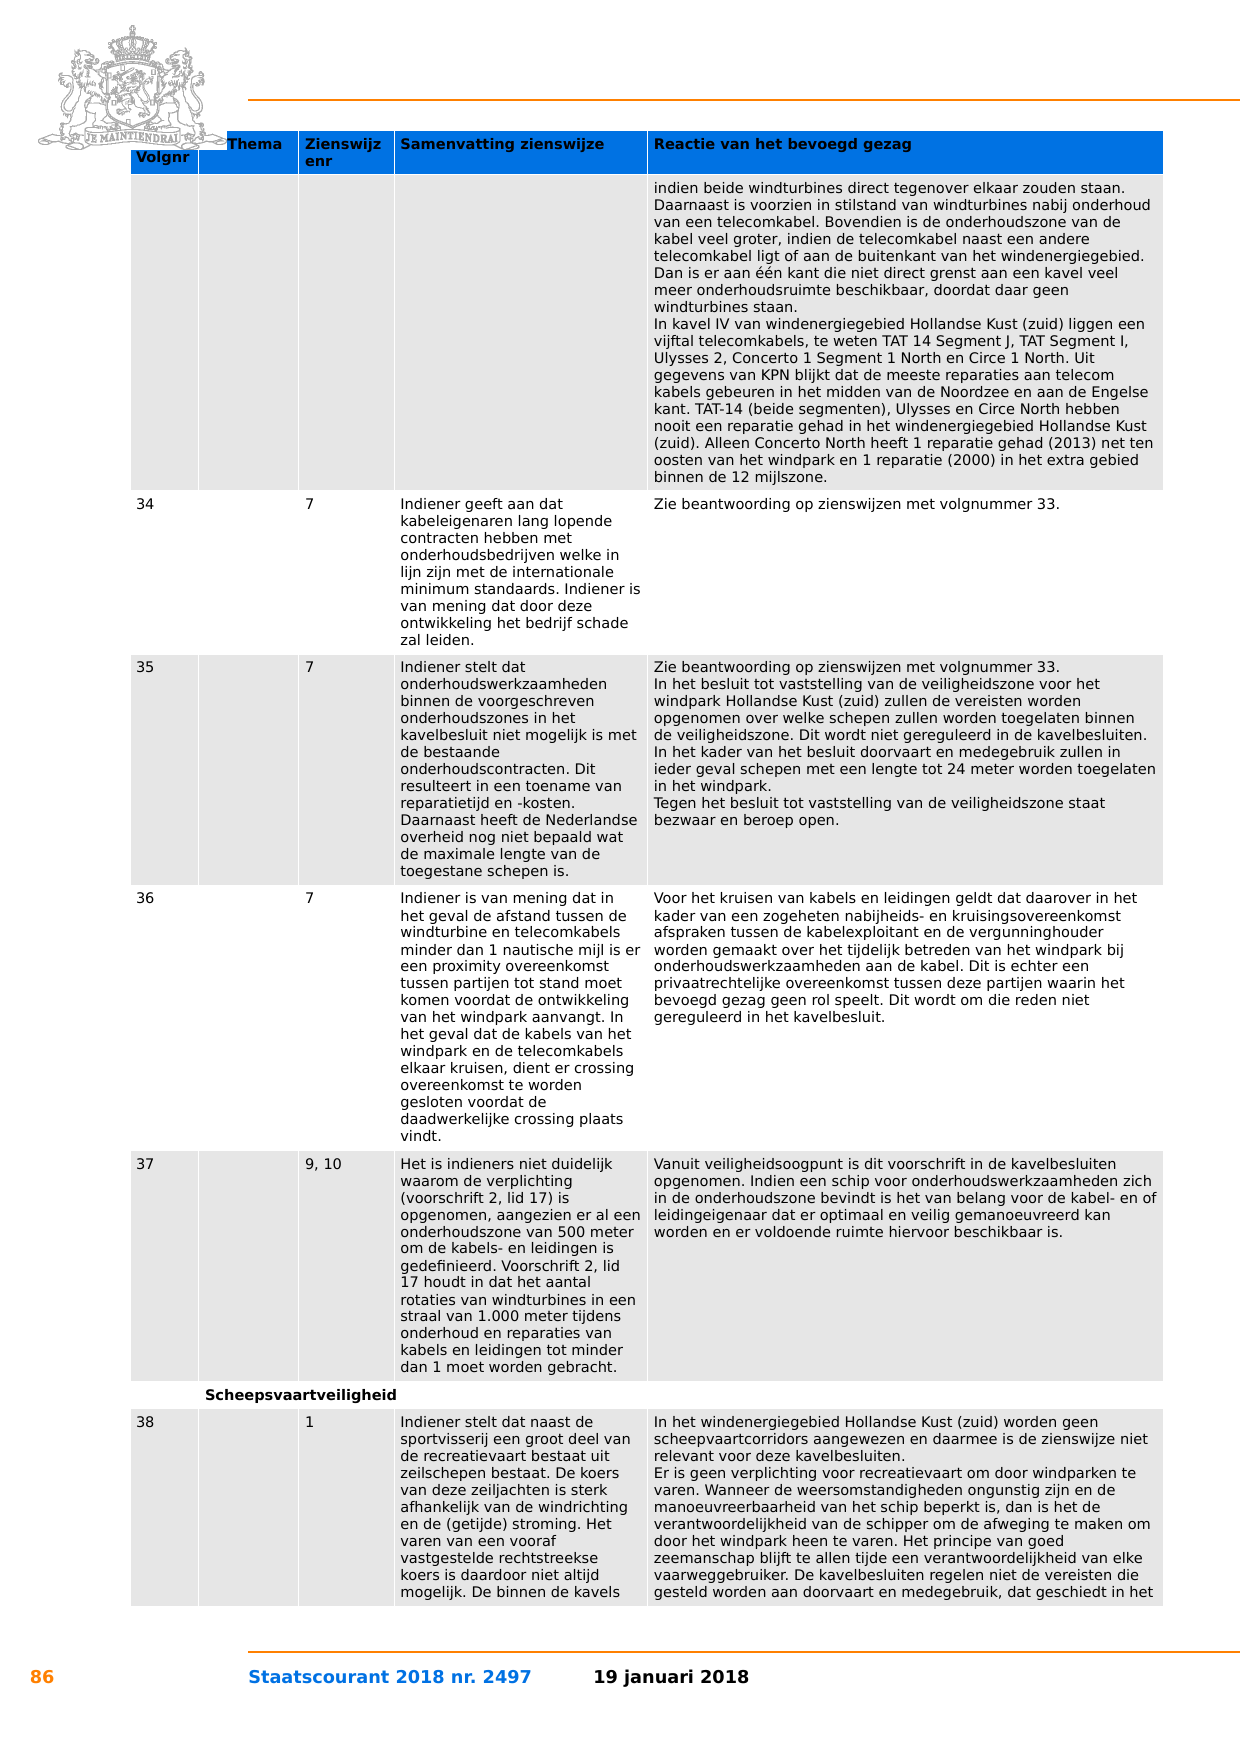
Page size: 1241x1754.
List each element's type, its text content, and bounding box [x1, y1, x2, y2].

table_cell 34 [131, 491, 198, 653]
table_header Samenvatting zienswijze [395, 131, 647, 174]
table_cell 9, 10 [299, 1151, 394, 1381]
table_cell 35 [131, 655, 198, 885]
table_cell Het is indieners niet duidelijk waarom de verplichting (voorschrift 2, lid 17) is opgenomen, aangezien er al een onderhoudszone van 500 meter om de kabels- en leidingen is gedefinieerd. Voorschrift 2, lid 17 houdt in dat het aantal rotaties van windturbines in een straal van 1.000 meter tijdens onderhoud en reparaties van kabels en leidingen tot minder dan 1 moet worden gebracht. [395, 1151, 647, 1381]
table_cell Voor het kruisen van kabels en leidingen geldt dat daarover in het kader van een zogeheten nabijheids- en kruisingsovereenkomst afspraken tussen de kabelexploitant en de vergunninghouder worden gemaakt over het tijdelijk betreden van het windpark bij onderhoudswerkzaamheden aan de kabel. Dit is echter een privaatrechtelijke overeenkomst tussen deze partijen waarin het bevoegd gezag geen rol speelt. Dit wordt om die reden niet gereguleerd in het kavelbesluit. [648, 886, 1163, 1150]
table_cell [199, 655, 298, 885]
table_cell Scheepsvaartveiligheid [199, 1382, 1163, 1408]
table_cell Zie beantwoording op zienswijzen met volgnummer 33. [648, 491, 1163, 653]
table_cell 36 [131, 886, 198, 1150]
table_cell 7 [299, 491, 394, 653]
table_header Zienswijzenr [299, 131, 394, 174]
table_cell [131, 1382, 198, 1408]
table_header Reactie van het bevoegd gezag [648, 131, 1163, 174]
table_cell Vanuit veiligheidsoogpunt is dit voorschrift in de kavelbesluiten opgenomen. Indien een schip voor onderhoudswerkzaamheden zich in de onderhoudszone bevindt is het van belang voor de kabel- en of leidingeigenaar dat er optimaal en veilig gemanoeuvreerd kan worden en er voldoende ruimte hiervoor beschikbaar is. [648, 1151, 1163, 1381]
table_cell [299, 175, 394, 490]
table_cell [199, 1151, 298, 1381]
table_cell [199, 491, 298, 653]
table_cell 7 [299, 655, 394, 885]
table_cell Indiener stelt dat onderhoudswerkzaamheden binnen de voorgeschreven onderhoudszones in het kavelbesluit niet mogelijk is met de bestaande onderhoudscontracten. Dit resulteert in een toename van reparatietijd en -kosten. Daarnaast heeft de Nederlandse overheid nog niet bepaald wat de maximale lengte van de toegestane schepen is. [395, 655, 647, 885]
table_cell [199, 175, 298, 490]
table_cell indien beide windturbines direct tegenover elkaar zouden staan. Daarnaast is voorzien in stilstand van windturbines nabij onderhoud van een telecomkabel. Bovendien is de onderhoudszone van de kabel veel groter, indien de telecomkabel naast een andere telecomkabel ligt of aan de buitenkant van het windenergiegebied. Dan is er aan één kant die niet direct grenst aan een kavel veel meer onderhoudsruimte beschikbaar, doordat daar geen windturbines staan. In kavel IV van windenergiegebied Hollandse Kust (zuid) liggen een vijftal telecomkabels, te weten TAT 14 Segment J, TAT Segment I, Ulysses 2, Concerto 1 Segment 1 North en Circe 1 North. Uit gegevens van KPN blijkt dat de meeste reparaties aan telecom kabels gebeuren in het midden van de Noordzee en aan de Engelse kant. TAT-14 (beide segmenten), Ulysses en Circe North hebben nooit een reparatie gehad in het windenergiegebied Hollandse Kust (zuid). Alleen Concerto North heeft 1 reparatie gehad (2013) net ten oosten van het windpark en 1 reparatie (2000) in het extra gebied binnen de 12 mijlszone. [648, 175, 1163, 490]
picture [38, 25, 227, 150]
table_cell [199, 1409, 298, 1606]
table_cell 37 [131, 1151, 198, 1381]
table_cell [131, 175, 198, 490]
table_cell Indiener stelt dat naast de sportvisserij een groot deel van de recreatievaart bestaat uit zeilschepen bestaat. De koers van deze zeiljachten is sterk afhankelijk van de windrichting en de (getijde) stroming. Het varen van een vooraf vastgestelde rechtstreekse koers is daardoor niet altijd mogelijk. De binnen de kavels [395, 1409, 647, 1606]
table_cell Zie beantwoording op zienswijzen met volgnummer 33. In het besluit tot vaststelling van de veiligheidszone voor het windpark Hollandse Kust (zuid) zullen de vereisten worden opgenomen over welke schepen zullen worden toegelaten binnen de veiligheidszone. Dit wordt niet gereguleerd in de kavelbesluiten. In het kader van het besluit doorvaart en medegebruik zullen in ieder geval schepen met een lengte tot 24 meter worden toegelaten in het windpark. Tegen het besluit tot vaststelling van de veiligheidszone staat bezwaar en beroep open. [648, 655, 1163, 885]
table_header Volgnr [131, 150, 198, 174]
table_cell Indiener geeft aan dat kabeleigenaren lang lopende contracten hebben met onderhoudsbedrijven welke in lijn zijn met de internationale minimum standaards. Indiener is van mening dat door deze ontwikkeling het bedrijf schade zal leiden. [395, 491, 647, 653]
table_cell [199, 886, 298, 1150]
table_cell In het windenergiegebied Hollandse Kust (zuid) worden geen scheepvaartcorridors aangewezen en daarmee is de zienswijze niet relevant voor deze kavelbesluiten. Er is geen verplichting voor recreatievaart om door windparken te varen. Wanneer de weersomstandigheden ongunstig zijn en de manoeuvreerbaarheid van het schip beperkt is, dan is het de verantwoordelijkheid van de schipper om de afweging te maken om door het windpark heen te varen. Het principe van goed zeemanschap blijft te allen tijde een verantwoordelijkheid van elke vaarweggebruiker. De kavelbesluiten regelen niet de vereisten die gesteld worden aan doorvaart en medegebruik, dat geschiedt in het [648, 1409, 1163, 1606]
table_cell 38 [131, 1409, 198, 1606]
table_header Thema [199, 131, 298, 174]
table_cell Indiener is van mening dat in het geval de afstand tussen de windturbine en telecomkabels minder dan 1 nautische mijl is er een proximity overeenkomst tussen partijen tot stand moet komen voordat de ontwikkeling van het windpark aanvangt. In het geval dat de kabels van het windpark en de telecomkabels elkaar kruisen, dient er crossing overeenkomst te worden gesloten voordat de daadwerkelijke crossing plaats vindt. [395, 886, 647, 1150]
table_cell [395, 175, 647, 490]
table_cell 7 [299, 886, 394, 1150]
table_cell 1 [299, 1409, 394, 1606]
